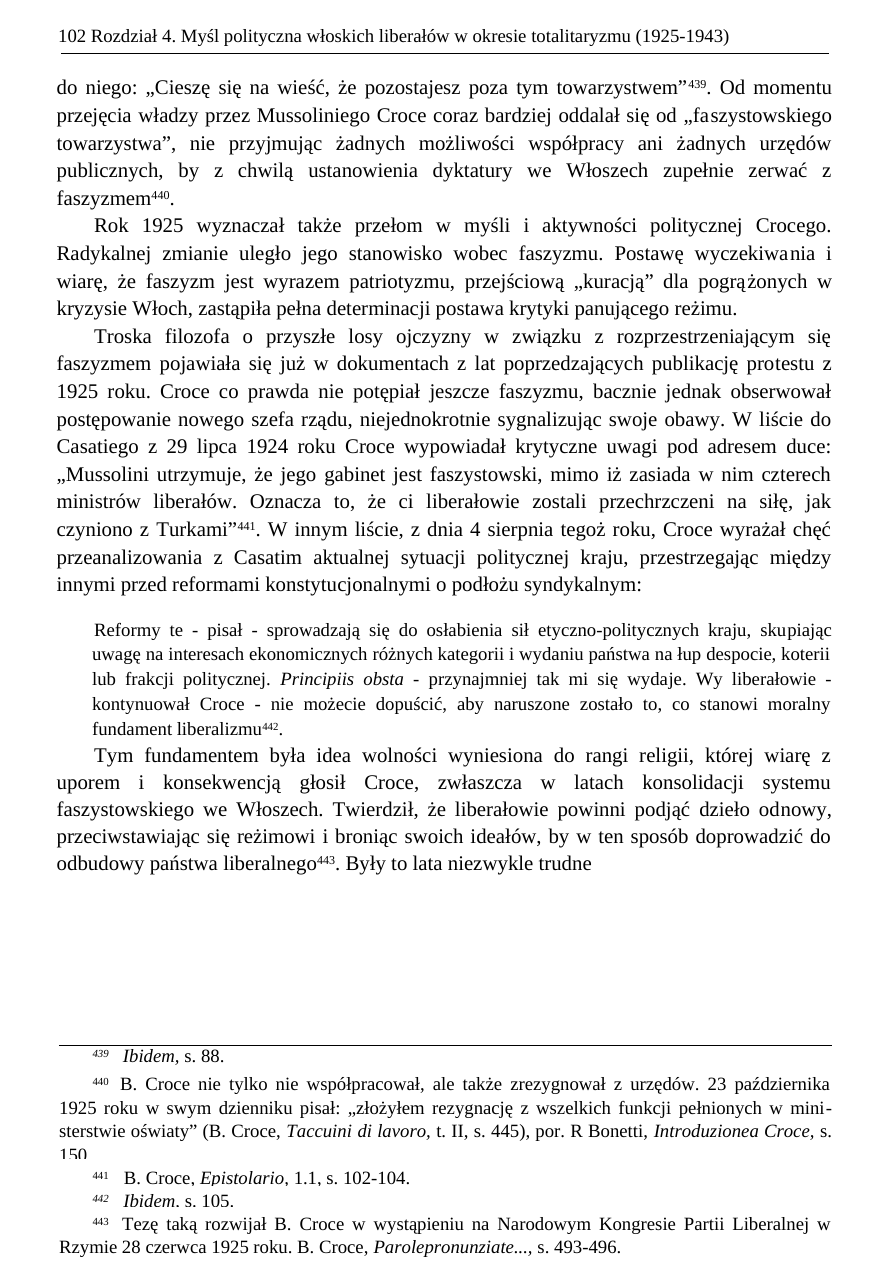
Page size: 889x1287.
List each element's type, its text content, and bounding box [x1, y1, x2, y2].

text Reformy te - pisał - sprowadzają się do osłabienia sił etyczno-politycznych kraju, sku­piając uwagę na interesach ekonomicznych różnych kategorii i wydaniu państwa na łup despocie, koterii lub frakcji politycznej. Principiis obsta - przynajmniej tak mi się wyda­je. Wy liberałowie - kontynuował Croce - nie możecie dopuścić, aby naruszone zostało to, co stanowi moralny fundament liberalizmu442. [92, 618, 832, 739]
text Troska filozofa o przyszłe losy ojczyzny w związku z rozprzestrzeniającym się faszyzmem pojawiała się już w dokumentach z lat poprzedzających publikację pro­testu z 1925 roku. Croce co prawda nie potępiał jeszcze faszyzmu, bacznie jednak obserwował postępowanie nowego szefa rządu, niejednokrotnie sygnalizując swoje obawy. W liście do Casatiego z 29 lipca 1924 roku Croce wypowiadał krytyczne uwagi pod adresem duce: „Mussolini utrzymuje, że jego gabinet jest faszystowski, mimo iż zasiada w nim czterech ministrów liberałów. Oznacza to, że ci liberałowie zostali przechrzczeni na siłę, jak czyniono z Turkami”441. W innym liście, z dnia 4 sierpnia tegoż roku, Croce wyrażał chęć przeanalizowania z Casatim aktualnej sytuacji politycznej kraju, przestrzegając między innymi przed reformami konstytu­cjonalnymi o podłożu syndykalnym: [56, 324, 832, 596]
text Rok 1925 wyznaczał także przełom w myśli i aktywności politycznej Crocego. Radykalnej zmianie uległo jego stanowisko wobec faszyzmu. Postawę wyczekiwa­nia i wiarę, że faszyzm jest wyrazem patriotyzmu, przejściową „kuracją” dla pogrą­żonych w kryzysie Włoch, zastąpiła pełna determinacji postawa krytyki panującego reżimu. [56, 213, 832, 320]
text 102 Rozdział 4. Myśl polityczna włoskich liberałów w okresie totalitaryzmu (1925-1943) [58, 25, 776, 46]
text 443 Tezę taką rozwijał B. Croce w wystąpieniu na Narodowym Kongresie Partii Liberalnej w Rzymie 28 czerwca 1925 roku. B. Croce, Parolepronunziate..., s. 493-496. [59, 1213, 832, 1258]
text 440 B. Croce nie tylko nie współpracował, ale także zrezygnował z urzędów. 23 października 1925 roku w swym dzienniku pisał: „złożyłem rezygnację z wszelkich funkcji pełnionych w mini­sterstwie oświaty” (B. Croce, Taccuini di lavoro, t. II, s. 445), por. R Bonetti, Introduzionea Croce, s. 150. [59, 1073, 832, 1158]
text Tym fundamentem była idea wolności wyniesiona do rangi religii, której wiarę z uporem i konsekwencją głosił Croce, zwłaszcza w latach konsolidacji systemu faszystowskiego we Włoszech. Twierdził, że liberałowie powinni podjąć dzieło od­nowy, przeciwstawiając się reżimowi i broniąc swoich ideałów, by w ten sposób doprowadzić do odbudowy państwa liberalnego443. Były to lata niezwykle trudne [56, 742, 832, 875]
text 441 B. Croce, Epistolario, 1.1, s. 102-104. [59, 1167, 832, 1186]
text 442 Ibidem, s. 105. [59, 1190, 832, 1206]
text do niego: „Cieszę się na wieść, że pozostajesz poza tym towarzystwem”439. Od mo­mentu przejęcia władzy przez Mussoliniego Croce coraz bardziej oddalał się od „fa­szystowskiego towarzystwa”, nie przyjmując żadnych możliwości współpracy ani żadnych urzędów publicznych, by z chwilą ustanowienia dyktatury we Włoszech zupełnie zerwać z faszyzmem440. [56, 75, 832, 210]
text 439 Ibidem, s. 88. [59, 1046, 832, 1066]
